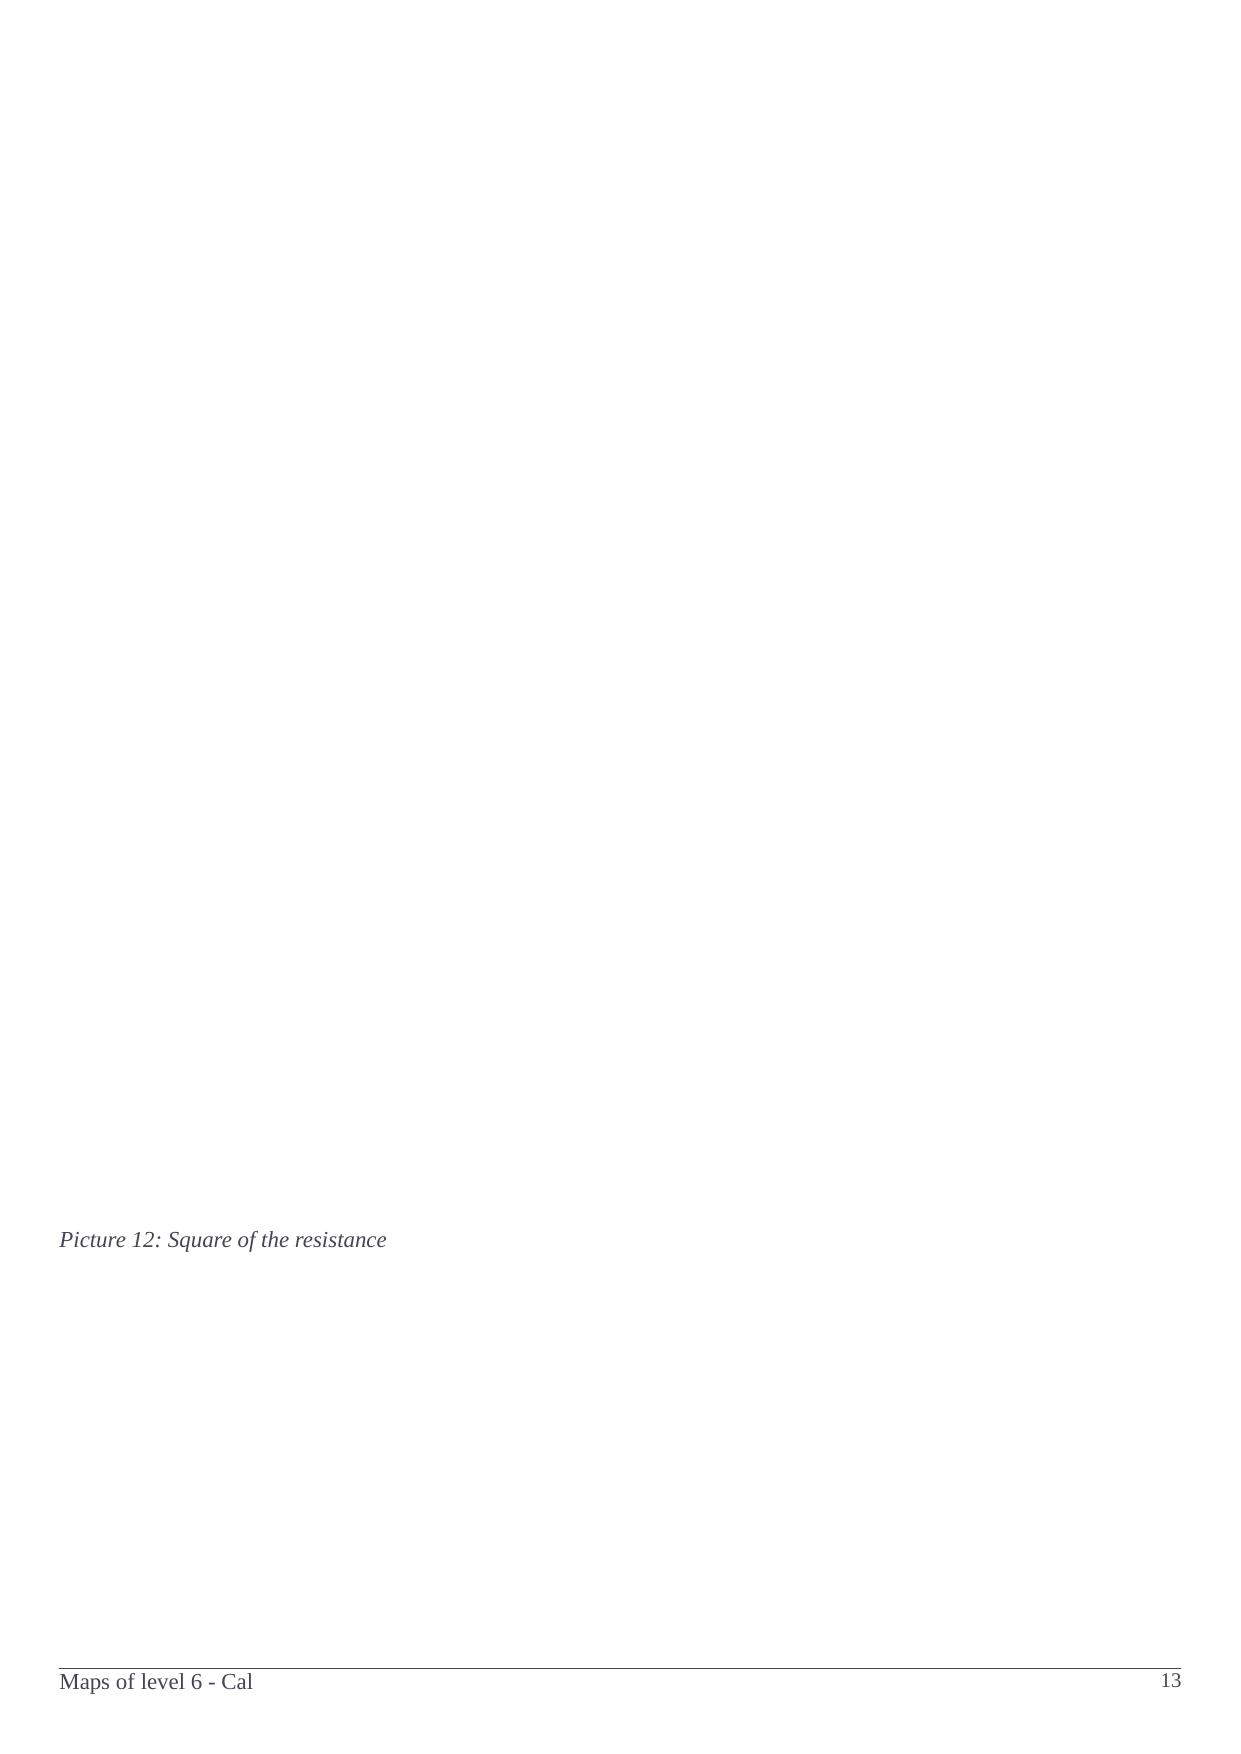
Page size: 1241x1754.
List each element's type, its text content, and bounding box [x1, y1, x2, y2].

text Picture 12: Square of the resistance [59, 72, 1181, 1252]
